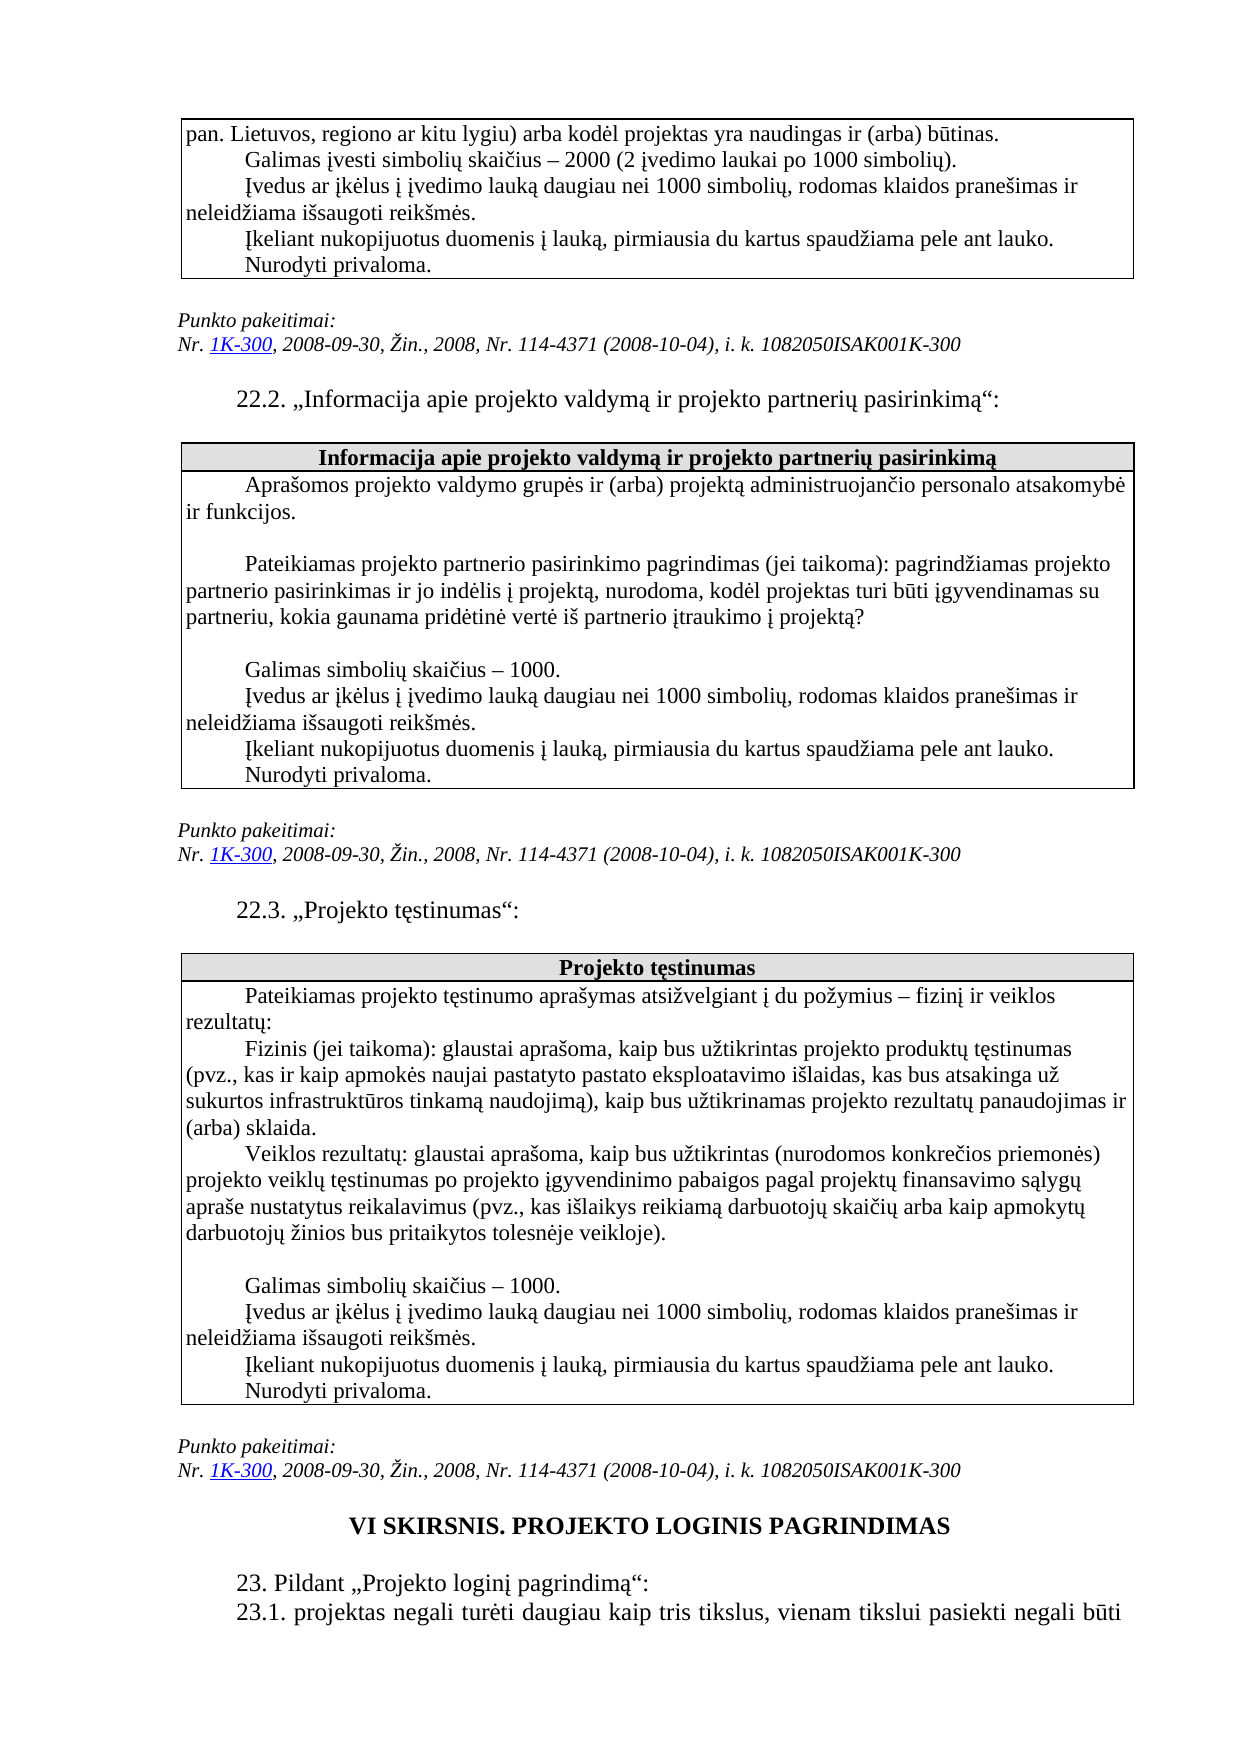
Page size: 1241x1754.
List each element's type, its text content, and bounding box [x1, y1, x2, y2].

text Punkto pakeitimai: [177, 308, 1122, 332]
text Punkto pakeitimai: [177, 818, 1122, 842]
table_header Projekto tęstinumas [182, 954, 1133, 980]
table_cell Aprašomos projekto valdymo grupės ir (arba) projektą administruojančio personalo atsakomybė ir funkcijos. Pateikiamas projekto partnerio pasirinkimo pagrindimas (jei taikoma): pagrindžiamas projekto partnerio pasirinkimas ir jo indėlis į projektą, nurodoma, kodėl projektas turi būti įgyvendinamas su partneriu, kokia gaunama pridėtinė vertė iš partnerio įtraukimo į projektą? Galimas simbolių skaičius – 1000. Įvedus ar įkėlus į įvedimo lauką daugiau nei 1000 simbolių, rodomas klaidos pranešimas ir neleidžiama išsaugoti reikšmės. Įkeliant nukopijuotus duomenis į lauką, pirmiausia du kartus spaudžiama pele ant lauko. Nurodyti privaloma. [182, 472, 1133, 788]
text 23. Pildant „Projekto loginį pagrindimą“: [177, 1568, 1122, 1597]
text 23.1. projektas negali turėti daugiau kaip tris tikslus, vienam tikslui pasiekti negali būti [177, 1597, 1122, 1626]
text 22.2. „Informacija apie projekto valdymą ir projekto partnerių pasirinkimą“: [177, 384, 1122, 413]
text VI SKIRSNIS. PROJEKTO LOGINIS PAGRINDIMAS [177, 1511, 1122, 1539]
text Nr. 1K-300, 2008-09-30, Žin., 2008, Nr. 114-4371 (2008-10-04), i. k. 1082050ISAK001K-300 [177, 842, 1122, 866]
table_header Informacija apie projekto valdymą ir projekto partnerių pasirinkimą [182, 444, 1133, 470]
text Punkto pakeitimai: [177, 1434, 1122, 1458]
table_cell pan. Lietuvos, regiono ar kitu lygiu) arba kodėl projektas yra naudingas ir (arba) būtinas. Galimas įvesti simbolių skaičius – 2000 (2 įvedimo laukai po 1000 simbolių). Įvedus ar įkėlus į įvedimo lauką daugiau nei 1000 simbolių, rodomas klaidos pranešimas ir neleidžiama išsaugoti reikšmės. Įkeliant nukopijuotus duomenis į lauką, pirmiausia du kartus spaudžiama pele ant lauko. Nurodyti privaloma. [182, 120, 1133, 278]
table_cell Pateikiamas projekto tęstinumo aprašymas atsižvelgiant į du požymius – fizinį ir veiklos rezultatų: Fizinis (jei taikoma): glaustai aprašoma, kaip bus užtikrintas projekto produktų tęstinumas (pvz., kas ir kaip apmokės naujai pastatyto pastato eksploatavimo išlaidas, kas bus atsakinga už sukurtos infrastruktūros tinkamą naudojimą), kaip bus užtikrinamas projekto rezultatų panaudojimas ir (arba) sklaida. Veiklos rezultatų: glaustai aprašoma, kaip bus užtikrintas (nurodomos konkrečios priemonės) projekto veiklų tęstinumas po projekto įgyvendinimo pabaigos pagal projektų finansavimo sąlygų apraše nustatytus reikalavimus (pvz., kas išlaikys reikiamą darbuotojų skaičių arba kaip apmokytų darbuotojų žinios bus pritaikytos tolesnėje veikloje). Galimas simbolių skaičius – 1000. Įvedus ar įkėlus į įvedimo lauką daugiau nei 1000 simbolių, rodomas klaidos pranešimas ir neleidžiama išsaugoti reikšmės. Įkeliant nukopijuotus duomenis į lauką, pirmiausia du kartus spaudžiama pele ant lauko. Nurodyti privaloma. [182, 982, 1133, 1403]
text Nr. 1K-300, 2008-09-30, Žin., 2008, Nr. 114-4371 (2008-10-04), i. k. 1082050ISAK001K-300 [177, 1458, 1122, 1482]
text Nr. 1K-300, 2008-09-30, Žin., 2008, Nr. 114-4371 (2008-10-04), i. k. 1082050ISAK001K-300 [177, 332, 1122, 356]
text 22.3. „Projekto tęstinumas“: [177, 895, 1122, 924]
